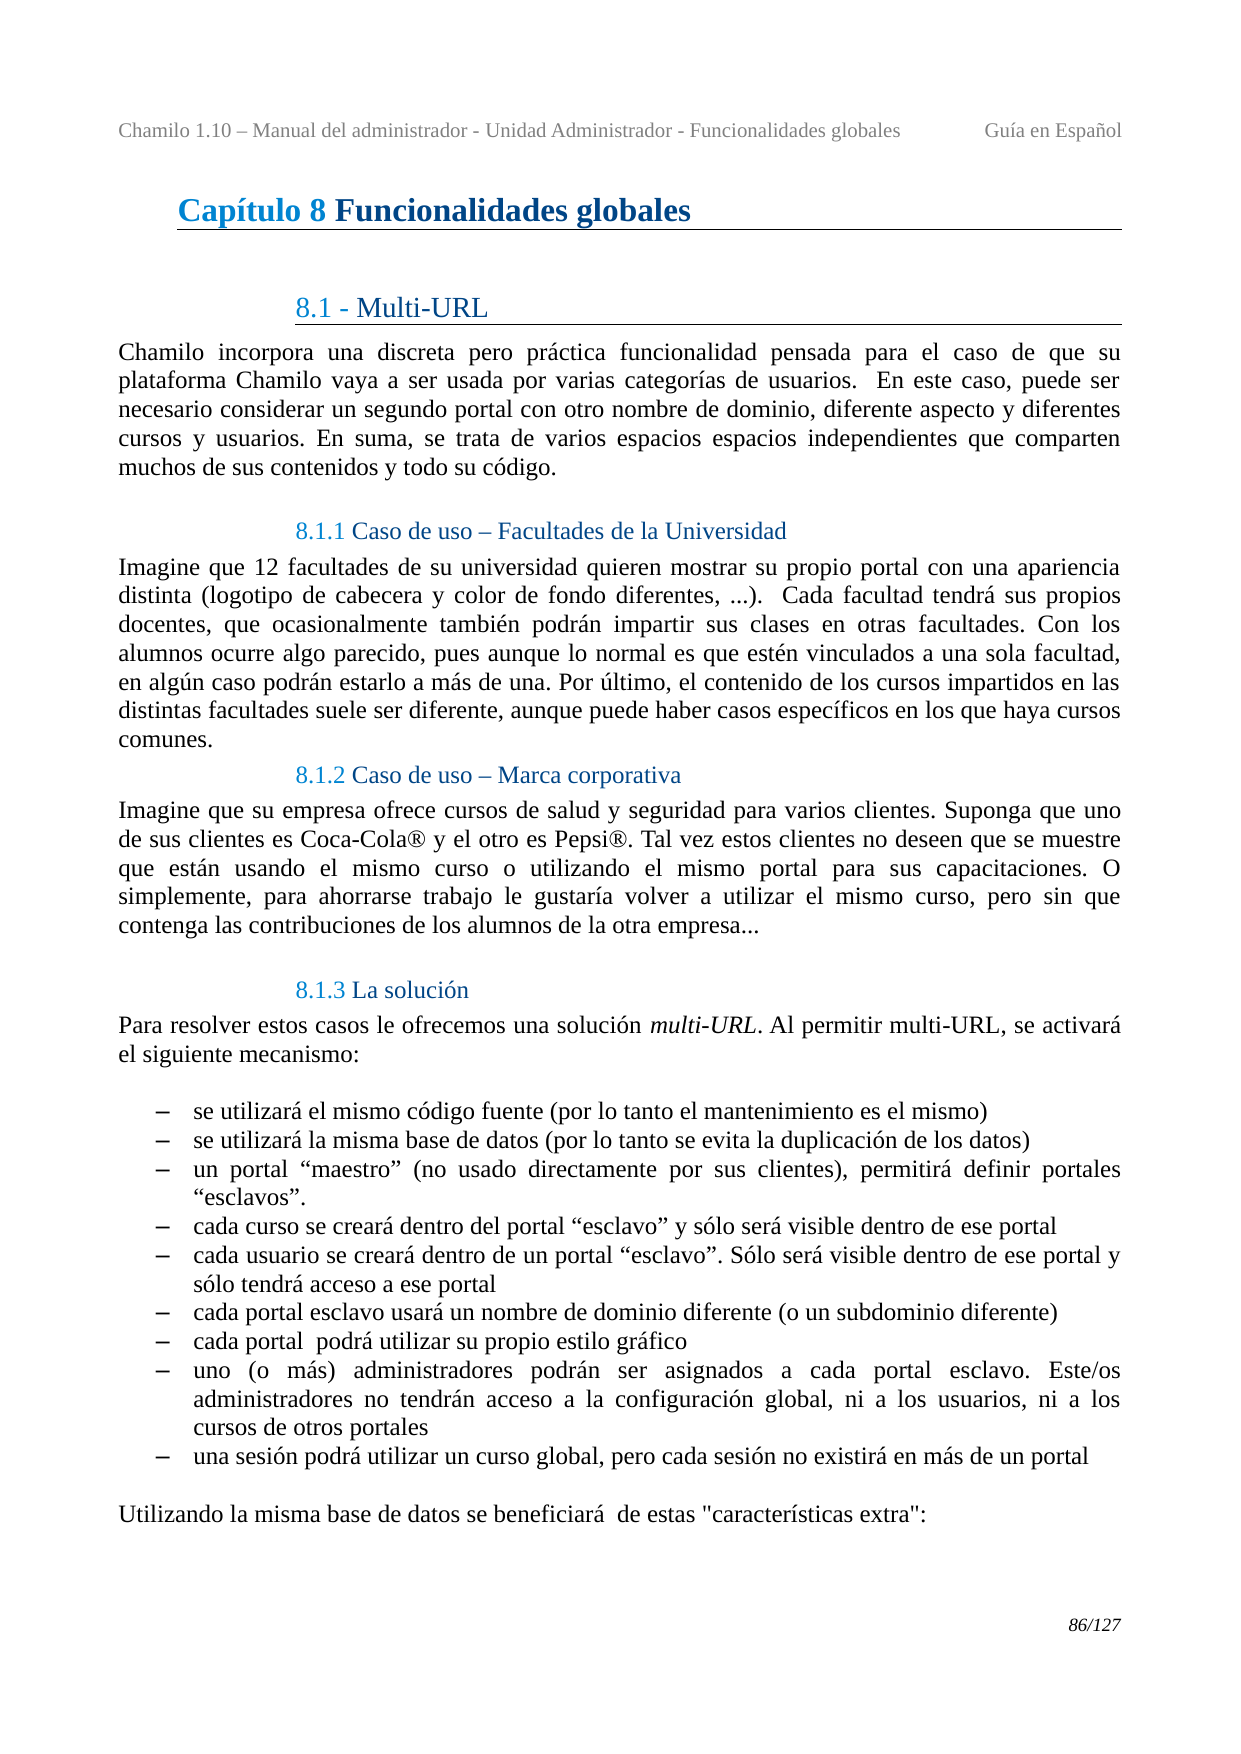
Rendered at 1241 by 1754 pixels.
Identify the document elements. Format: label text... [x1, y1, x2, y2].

subtitle Multi-URL [295, 290, 1122, 324]
list se utilizará el mismo código fuente (por lo tanto el mantenimiento es el mismo) [156, 1096, 1122, 1125]
subtitle Caso de uso – Marca corporativa [295, 760, 1122, 789]
text Utilizando la misma base de datos se beneficiará de estas "características extra": [118, 1499, 1122, 1527]
list una sesión podrá utilizar un curso global, pero cada sesión no existirá en más de un portal [156, 1441, 1122, 1470]
subtitle Caso de uso – Facultades de la Universidad [295, 516, 1122, 545]
list cada portal esclavo usará un nombre de dominio diferente (o un subdominio diferente) [156, 1297, 1122, 1326]
subtitle La solución [295, 975, 1122, 1003]
list cada curso se creará dentro del portal “esclavo” y sólo será visible dentro de ese portal [156, 1211, 1122, 1240]
list uno (o más) administradores podrán ser asignados a cada portal esclavo. Este/os administradores no tendrán acceso a la configuración global, ni a los usuarios, ni a los cursos de otros portales [156, 1355, 1122, 1441]
text Imagine que 12 facultades de su universidad quieren mostrar su propio portal con una apariencia distinta (logotipo de cabecera y color de fondo diferentes, ...). Cada facultad tendrá sus propios docentes, que ocasionalmente también podrán impartir sus clases en otras facultades. Con los alumnos ocurre algo parecido, pues aunque lo normal es que estén vinculados a una sola facultad, en algún caso podrán estarlo a más de una. Por último, el contenido de los cursos impartidos en las distintas facultades suele ser diferente, aunque puede haber casos específicos en los que haya cursos comunes. [118, 552, 1122, 753]
list cada portal podrá utilizar su propio estilo gráfico [156, 1326, 1122, 1355]
list un portal “maestro” (no usado directamente por sus clientes), permitirá definir portales “esclavos”. [156, 1154, 1122, 1211]
text Para resolver estos casos le ofrecemos una solución multi-URL. Al permitir multi-URL, se activará el siguiente mecanismo: [118, 1010, 1122, 1067]
list se utilizará la misma base de datos (por lo tanto se evita la duplicación de los datos) [156, 1125, 1122, 1154]
subtitle Funcionalidades globales [177, 191, 1122, 229]
list cada usuario se creará dentro de un portal “esclavo”. Sólo será visible dentro de ese portal y sólo tendrá acceso a ese portal [156, 1240, 1122, 1297]
text Chamilo incorpora una discreta pero práctica funcionalidad pensada para el caso de que su plataforma Chamilo vaya a ser usada por varias categorías de usuarios. En este caso, puede ser necesario considerar un segundo portal con otro nombre de dominio, diferente aspecto y diferentes cursos y usuarios. En suma, se trata de varios espacios espacios independientes que comparten muchos de sus contenidos y todo su código. [118, 337, 1122, 481]
text Imagine que su empresa ofrece cursos de salud y seguridad para varios clientes. Suponga que uno de sus clientes es Coca-Cola® y el otro es Pepsi®. Tal vez estos clientes no deseen que se muestre que están usando el mismo curso o utilizando el mismo portal para sus capacitaciones. O simplemente, para ahorrarse trabajo le gustaría volver a utilizar el mismo curso, pero sin que contenga las contribuciones de los alumnos de la otra empresa... [118, 795, 1122, 939]
